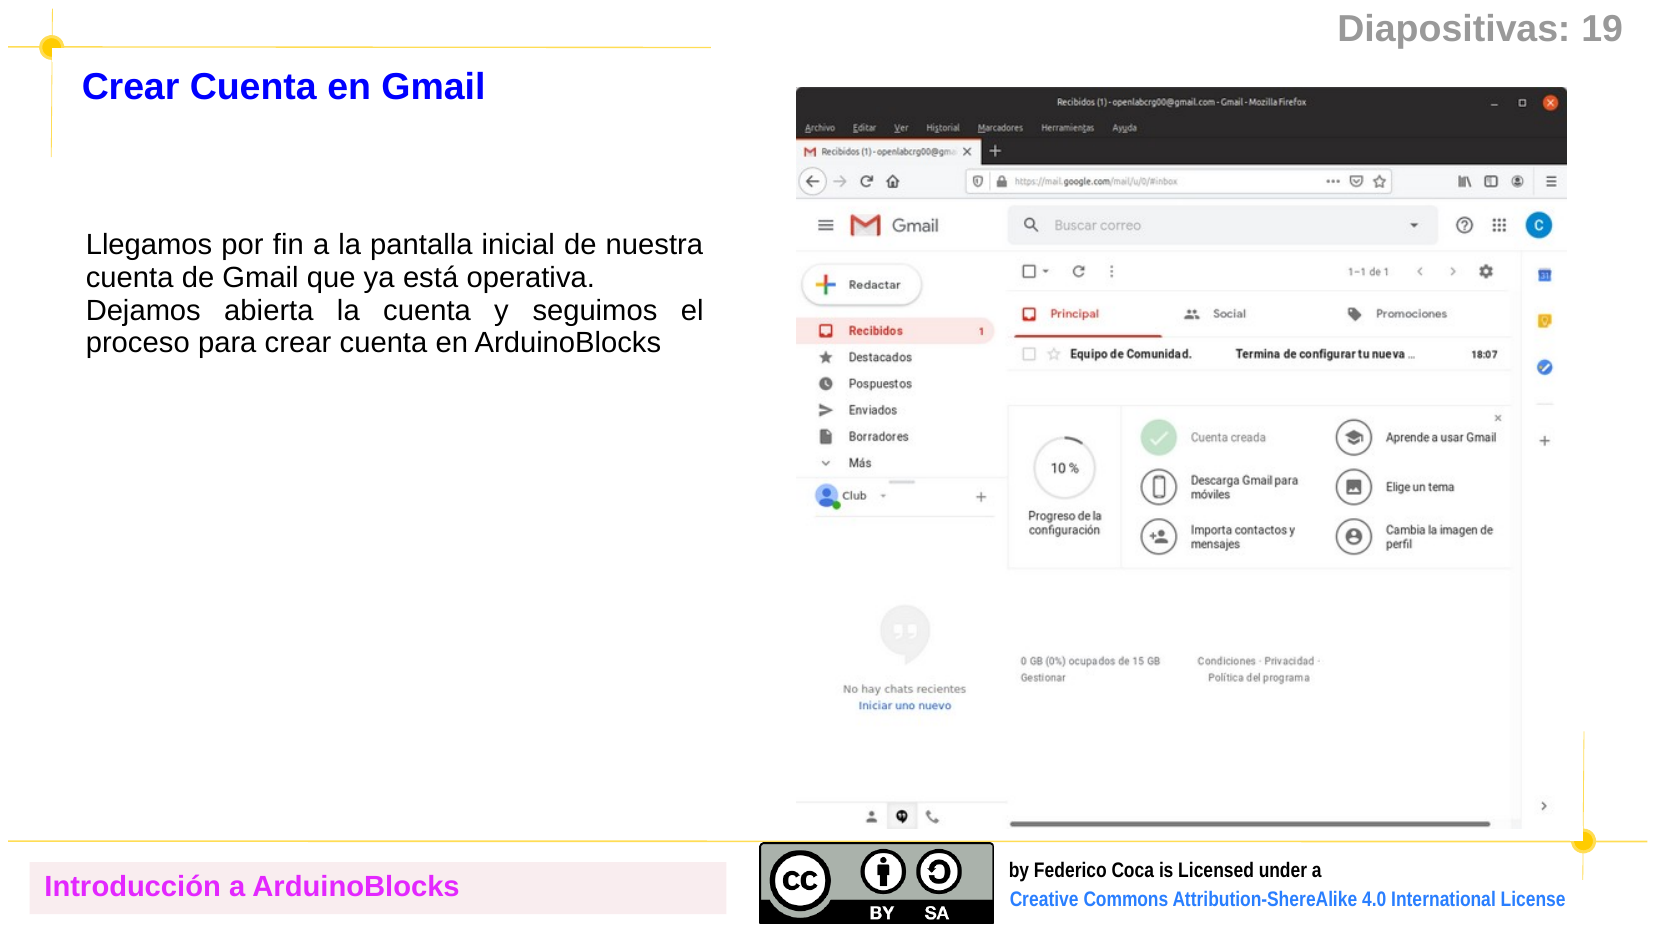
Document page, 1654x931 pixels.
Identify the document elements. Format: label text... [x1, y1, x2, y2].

text_box Diapositivas: 19 [1322, 0, 1644, 57]
text_box Introducción a ArduinoBlocks [29, 862, 727, 915]
picture [796, 87, 1567, 830]
text_box Llegamos por fin a la pantalla inicial de nuestra cuenta de Gmail que ya está operativa. Dejamos abierta la cuenta y seguimos el proceso para crear cuenta en ArduinoBlocks [71, 220, 720, 367]
text_box Crear Cuenta en Gmail [67, 58, 1207, 116]
